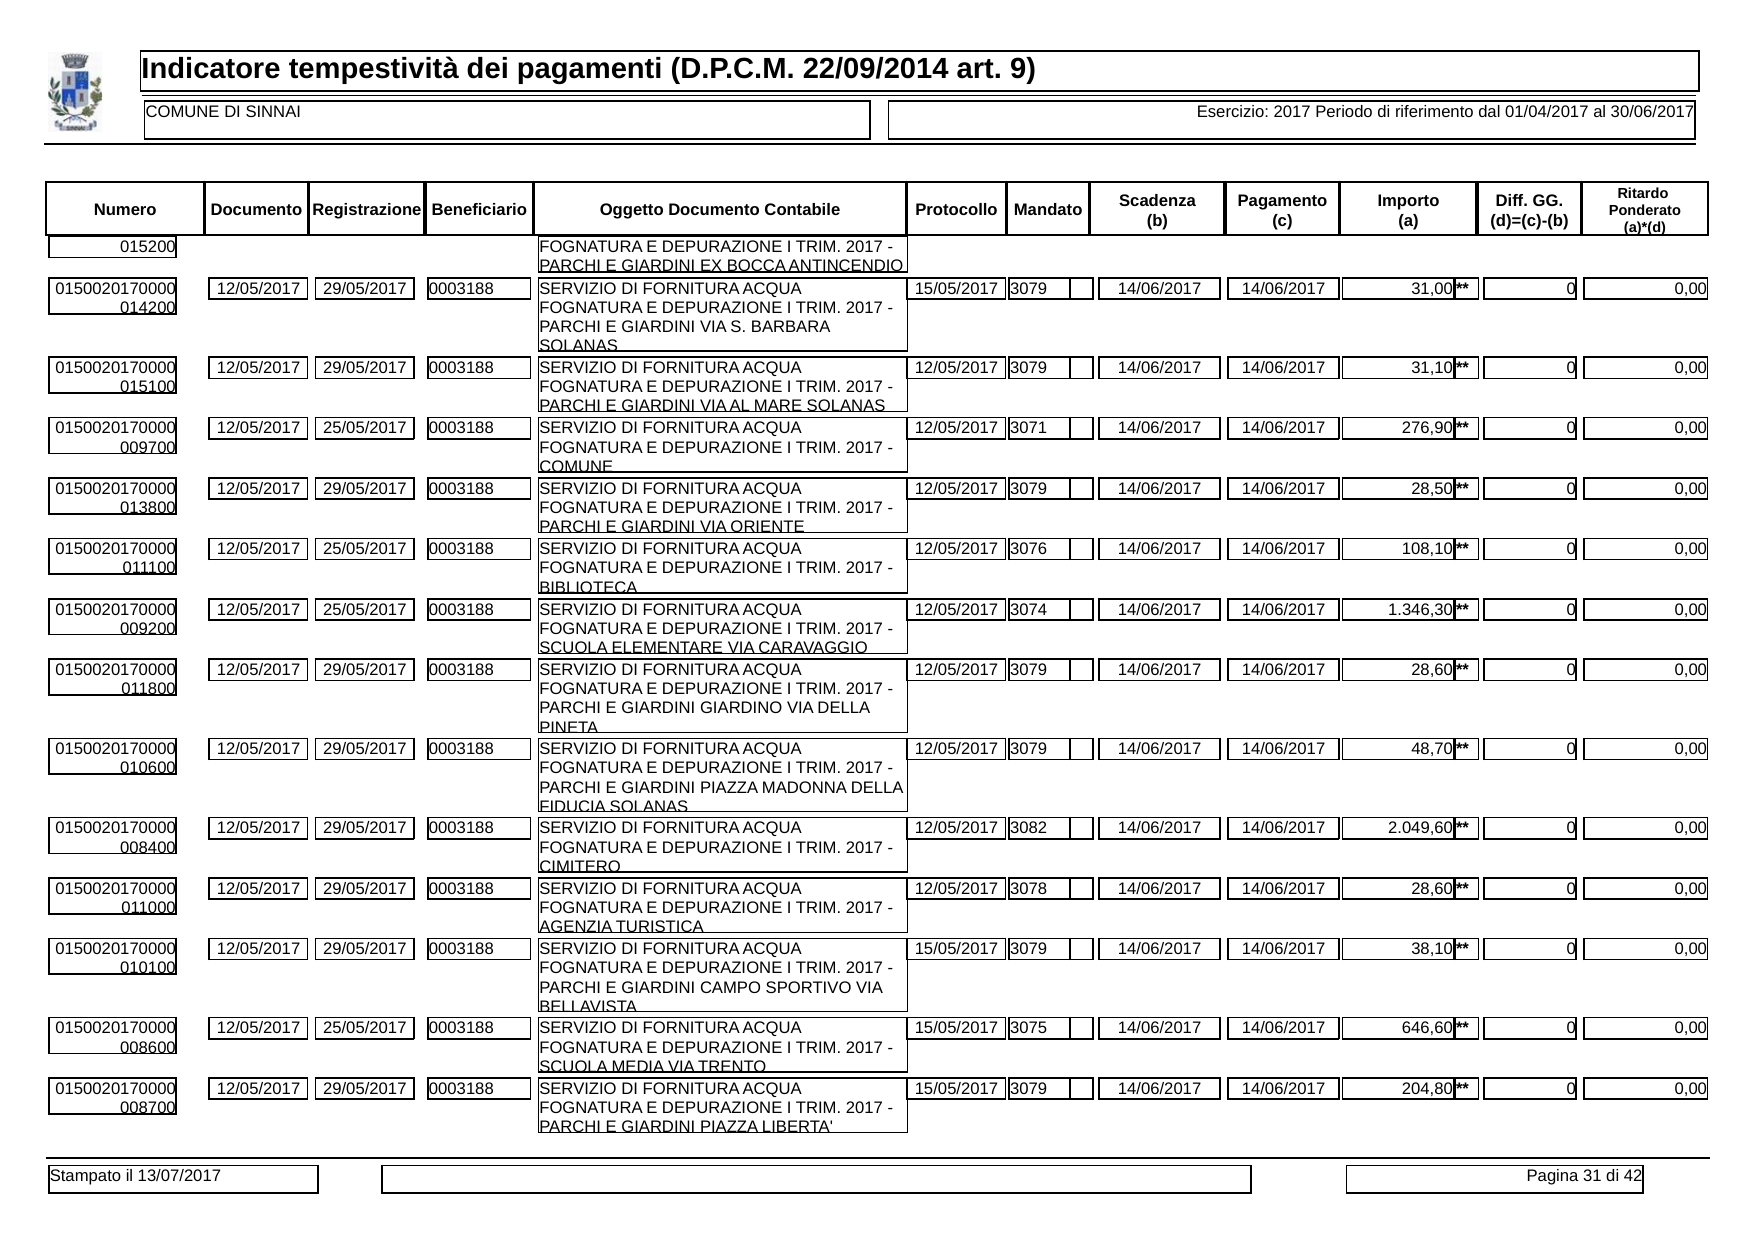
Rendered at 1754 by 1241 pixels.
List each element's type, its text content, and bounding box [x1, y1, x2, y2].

text 12/05/2017 [908, 660, 1005, 679]
text 38,10 [1343, 939, 1453, 958]
text 0150020170000009700 [50, 418, 175, 453]
text 14/06/2017 [1229, 600, 1338, 619]
text 0 [1485, 479, 1575, 498]
text 14/06/2017 [1100, 1018, 1219, 1037]
text 0150020170000014200 [50, 279, 175, 313]
text 14/06/2017 [1100, 1079, 1219, 1098]
text ** [1456, 600, 1478, 619]
text 12/05/2017 [210, 279, 307, 298]
text SERVIZIO DI FORNITURA ACQUA FOGNATURA E DEPURAZIONE I TRIM. 2017 - PARCHI E GIARDINI PIAZZA MADONNA DELLA FIDUCIA SOLANAS [539, 739, 907, 811]
text 0 [1485, 879, 1575, 898]
text 14/06/2017 [1229, 739, 1338, 758]
text 15/05/2017 [908, 1018, 1005, 1037]
text 14/06/2017 [1100, 818, 1219, 837]
text SERVIZIO DI FORNITURA ACQUA FOGNATURA E DEPURAZIONE I TRIM. 2017 - SCUOLA ELEMENTARE VIA CARAVAGGIO [539, 600, 907, 653]
text Numero [47, 199, 203, 219]
text ** [1456, 479, 1478, 498]
text 29/05/2017 [316, 939, 413, 958]
text 29/05/2017 [316, 879, 413, 898]
text 14/06/2017 [1229, 879, 1338, 898]
text 12/05/2017 [210, 1018, 307, 1037]
text SERVIZIO DI FORNITURA ACQUA FOGNATURA E DEPURAZIONE I TRIM. 2017 - PARCHI E GIARDINI GIARDINO VIA DELLA PINETA [539, 660, 907, 732]
text 14/06/2017 [1229, 1018, 1338, 1037]
text 15/05/2017 [908, 279, 1005, 298]
text 3078 [1010, 879, 1069, 898]
text 12/05/2017 [210, 539, 307, 558]
text 25/05/2017 [316, 600, 413, 619]
text 0 [1485, 818, 1575, 837]
text 14/06/2017 [1100, 358, 1219, 377]
text 12/05/2017 [210, 818, 307, 837]
text 276,90 [1343, 418, 1453, 437]
text Ritardo Ponderato (a)*(d) [1583, 185, 1707, 234]
picture [47, 52, 103, 132]
text 3075 [1010, 1018, 1069, 1037]
text 0003188 [429, 1079, 530, 1098]
text 0 [1485, 279, 1575, 298]
text 29/05/2017 [316, 739, 413, 758]
text 0,00 [1585, 660, 1707, 679]
text 0,00 [1585, 418, 1707, 437]
text 12/05/2017 [210, 939, 307, 958]
text 0003188 [429, 660, 530, 679]
text Esercizio: 2017 Periodo di riferimento dal 01/04/2017 al 30/06/2017 [889, 102, 1694, 121]
text 14/06/2017 [1100, 279, 1219, 298]
text 3082 [1010, 818, 1069, 837]
text 0 [1485, 418, 1575, 437]
text SERVIZIO DI FORNITURA ACQUA FOGNATURA E DEPURAZIONE I TRIM. 2017 - CIMITERO [539, 818, 907, 871]
text 25/05/2017 [316, 539, 413, 558]
text 0,00 [1585, 939, 1707, 958]
text 3079 [1010, 279, 1069, 298]
text Pagamento (c) [1227, 191, 1338, 229]
text 0003188 [429, 358, 530, 377]
text 3079 [1010, 739, 1069, 758]
text 29/05/2017 [316, 818, 413, 837]
text 29/05/2017 [316, 1079, 413, 1098]
text ** [1456, 818, 1478, 837]
text 0 [1485, 739, 1575, 758]
text 0150020170000009200 [50, 600, 175, 634]
text Diff. GG. (d)=(c)-(b) [1479, 191, 1580, 229]
text Mandato [1008, 199, 1088, 219]
text ** [1456, 358, 1478, 377]
text ** [1456, 660, 1478, 679]
text Scadenza (b) [1091, 191, 1223, 229]
text 646,60 [1343, 1018, 1453, 1037]
text Documento [206, 199, 307, 219]
text 14/06/2017 [1229, 660, 1338, 679]
text SERVIZIO DI FORNITURA ACQUA FOGNATURA E DEPURAZIONE I TRIM. 2017 - AGENZIA TURISTICA [539, 879, 907, 932]
text 28,50 [1343, 479, 1453, 498]
text 14/06/2017 [1229, 539, 1338, 558]
text 12/05/2017 [908, 739, 1005, 758]
text 0,00 [1585, 358, 1707, 377]
text 0003188 [429, 939, 530, 958]
text 12/05/2017 [908, 418, 1005, 437]
text 0003188 [429, 600, 530, 619]
text 14/06/2017 [1229, 358, 1338, 377]
text 0 [1485, 600, 1575, 619]
text 14/06/2017 [1100, 539, 1219, 558]
text ** [1456, 939, 1478, 958]
text 12/05/2017 [210, 600, 307, 619]
text Beneficiario [427, 199, 532, 219]
text 12/05/2017 [908, 479, 1005, 498]
text 12/05/2017 [210, 739, 307, 758]
text 108,10 [1343, 539, 1453, 558]
text 12/05/2017 [908, 539, 1005, 558]
text 14/06/2017 [1100, 879, 1219, 898]
text 14/06/2017 [1100, 739, 1219, 758]
text 12/05/2017 [908, 600, 1005, 619]
text 0 [1485, 1018, 1575, 1037]
text Stampato il 13/07/2017 [50, 1166, 317, 1185]
text 0150020170000011000 [50, 879, 175, 913]
text 14/06/2017 [1229, 1079, 1338, 1098]
text ** [1456, 418, 1478, 437]
text 3079 [1010, 358, 1069, 377]
text SERVIZIO DI FORNITURA ACQUA FOGNATURA E DEPURAZIONE I TRIM. 2017 - SCUOLA MEDIA VIA TRENTO [539, 1018, 907, 1071]
text 29/05/2017 [316, 479, 413, 498]
text 0003188 [429, 739, 530, 758]
text 12/05/2017 [908, 879, 1005, 898]
text 0003188 [429, 479, 530, 498]
text 0150020170000011100 [50, 539, 175, 573]
text Indicatore tempestività dei pagamenti (D.P.C.M. 22/09/2014 art. 9) [141, 52, 1698, 85]
text 0150020170000008600 [50, 1018, 175, 1053]
text 0150020170000010600 [50, 739, 175, 773]
text 0003188 [429, 279, 530, 298]
text 0,00 [1585, 818, 1707, 837]
text FOGNATURA E DEPURAZIONE I TRIM. 2017 - PARCHI E GIARDINI EX BOCCA ANTINCENDIO [539, 237, 907, 271]
text 15/05/2017 [908, 1079, 1005, 1098]
text SERVIZIO DI FORNITURA ACQUA FOGNATURA E DEPURAZIONE I TRIM. 2017 - PARCHI E GIARDINI VIA AL MARE SOLANAS [539, 358, 907, 411]
text 14/06/2017 [1229, 479, 1338, 498]
text 0,00 [1585, 479, 1707, 498]
text 0150020170000008400 [50, 818, 175, 853]
text 25/05/2017 [316, 1018, 413, 1037]
text 31,00 [1343, 279, 1453, 298]
text 204,80 [1343, 1079, 1453, 1098]
text 2.049,60 [1343, 818, 1453, 837]
text 14/06/2017 [1229, 939, 1338, 958]
text 3076 [1010, 539, 1069, 558]
text 29/05/2017 [316, 660, 413, 679]
text 0,00 [1585, 1079, 1707, 1098]
text Oggetto Documento Contabile [535, 199, 905, 219]
text 14/06/2017 [1100, 939, 1219, 958]
text 28,60 [1343, 660, 1453, 679]
text ** [1456, 279, 1478, 298]
text 14/06/2017 [1229, 818, 1338, 837]
text 0,00 [1585, 879, 1707, 898]
text SERVIZIO DI FORNITURA ACQUA FOGNATURA E DEPURAZIONE I TRIM. 2017 - BIBLIOTECA [539, 539, 907, 592]
text SERVIZIO DI FORNITURA ACQUA FOGNATURA E DEPURAZIONE I TRIM. 2017 - PARCHI E GIARDINI PIAZZA LIBERTA' [539, 1079, 907, 1132]
text Importo (a) [1341, 191, 1475, 229]
text SERVIZIO DI FORNITURA ACQUA FOGNATURA E DEPURAZIONE I TRIM. 2017 - PARCHI E GIARDINI CAMPO SPORTIVO VIA BELLAVISTA [539, 939, 907, 1011]
text 0003188 [429, 879, 530, 898]
text 25/05/2017 [316, 418, 413, 437]
text 0003188 [429, 818, 530, 837]
text COMUNE DI SINNAI [145, 102, 869, 121]
text 3079 [1010, 479, 1069, 498]
text 12/05/2017 [210, 479, 307, 498]
text 12/05/2017 [908, 358, 1005, 377]
text 28,60 [1343, 879, 1453, 898]
text 12/05/2017 [210, 1079, 307, 1098]
text 0003188 [429, 418, 530, 437]
text 0,00 [1585, 1018, 1707, 1037]
text 0,00 [1585, 539, 1707, 558]
text 0150020170000013800 [50, 479, 175, 513]
text 0 [1485, 939, 1575, 958]
text 3074 [1010, 600, 1069, 619]
text 48,70 [1343, 739, 1453, 758]
text 12/05/2017 [210, 660, 307, 679]
text Registrazione [310, 199, 423, 219]
text 29/05/2017 [316, 279, 413, 298]
text 0 [1485, 358, 1575, 377]
text SERVIZIO DI FORNITURA ACQUA FOGNATURA E DEPURAZIONE I TRIM. 2017 - PARCHI E GIARDINI VIA ORIENTE [539, 479, 907, 532]
text 14/06/2017 [1100, 418, 1219, 437]
text ** [1456, 539, 1478, 558]
text 3079 [1010, 1079, 1069, 1098]
text 14/06/2017 [1229, 418, 1338, 437]
text ** [1456, 879, 1478, 898]
text 14/06/2017 [1100, 479, 1219, 498]
text 12/05/2017 [210, 418, 307, 437]
text SERVIZIO DI FORNITURA ACQUA FOGNATURA E DEPURAZIONE I TRIM. 2017 - COMUNE [539, 418, 907, 471]
text 0150020170000015100 [50, 358, 175, 392]
text 3071 [1010, 418, 1069, 437]
text 14/06/2017 [1100, 600, 1219, 619]
text 1.346,30 [1343, 600, 1453, 619]
text 12/05/2017 [908, 818, 1005, 837]
text 0003188 [429, 539, 530, 558]
text 31,10 [1343, 358, 1453, 377]
text 0 [1485, 660, 1575, 679]
text 0 [1485, 539, 1575, 558]
text 15/05/2017 [908, 939, 1005, 958]
text 015200 [50, 237, 175, 256]
text Protocollo [908, 199, 1005, 219]
text ** [1456, 739, 1478, 758]
text 0150020170000010100 [50, 939, 175, 973]
text ** [1456, 1018, 1478, 1037]
text 0,00 [1585, 600, 1707, 619]
text 14/06/2017 [1229, 279, 1338, 298]
text 0,00 [1585, 739, 1707, 758]
text 3079 [1010, 660, 1069, 679]
text 0150020170000008700 [50, 1079, 175, 1113]
text 12/05/2017 [210, 879, 307, 898]
text 29/05/2017 [316, 358, 413, 377]
text 14/06/2017 [1100, 660, 1219, 679]
text 0 [1485, 1079, 1575, 1098]
text SERVIZIO DI FORNITURA ACQUA FOGNATURA E DEPURAZIONE I TRIM. 2017 - PARCHI E GIARDINI VIA S. BARBARA SOLANAS [539, 279, 907, 350]
text 0150020170000011800 [50, 660, 175, 694]
text 3079 [1010, 939, 1069, 958]
text Pagina 31 di 42 [1347, 1166, 1642, 1185]
text 0003188 [429, 1018, 530, 1037]
text 0,00 [1585, 279, 1707, 298]
text 12/05/2017 [210, 358, 307, 377]
text ** [1456, 1079, 1478, 1098]
